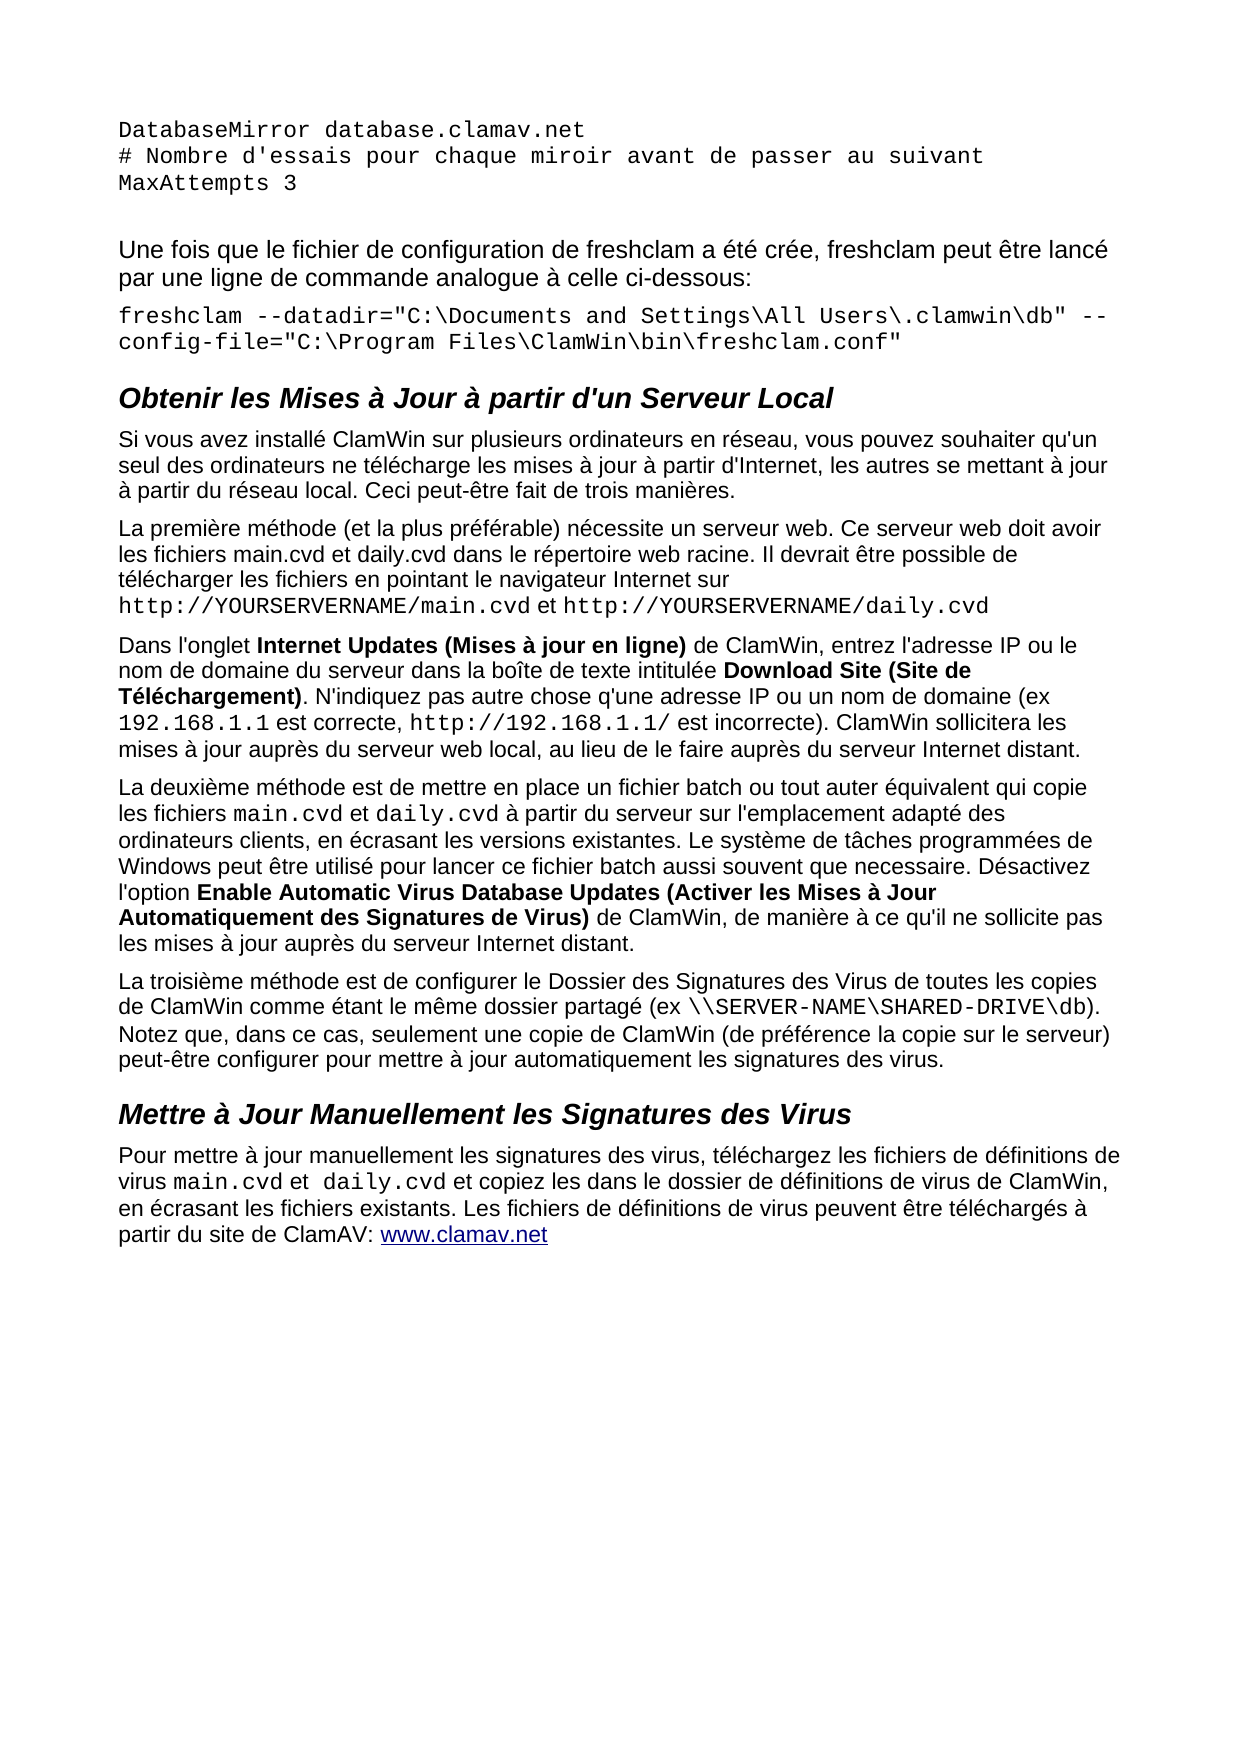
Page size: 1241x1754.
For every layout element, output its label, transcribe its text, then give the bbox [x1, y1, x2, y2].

text Si vous avez installé ClamWin sur plusieurs ordinateurs en réseau, vous pouvez souhaiter qu'un seul des ordinateurs ne télécharge les mises à jour à partir d'Internet, les autres se mettant à jour à partir du réseau local. Ceci peut-être fait de trois manières. [118, 427, 1122, 503]
text Une fois que le fichier de configuration de freshclam a été crée, freshclam peut être lancé par une ligne de commande analogue à celle ci-dessous: [118, 236, 1122, 292]
text La troisième méthode est de configurer le Dossier des Signatures des Virus de toutes les copies de ClamWin comme étant le même dossier partagé (ex \\SERVER-NAME\SHARED-DRIVE\db). Notez que, dans ce cas, seulement une copie de ClamWin (de préférence la copie sur le serveur) peut-être configurer pour mettre à jour automatiquement les signatures des virus. [118, 968, 1122, 1073]
text DatabaseMirror database.clamav.net [118, 118, 1122, 144]
text MaxAttempts 3 [118, 171, 1122, 197]
text La deuxième méthode est de mettre en place un fichier batch ou tout auter équivalent qui copie les fichiers main.cvd et daily.cvd à partir du serveur sur l'emplacement adapté des ordinateurs clients, en écrasant les versions existantes. Le système de tâches programmées de Windows peut être utilisé pour lancer ce fichier batch aussi souvent que necessaire. Désactivez l'option Enable Automatic Virus Database Updates (Activer les Mises à Jour Automatiquement des Signatures de Virus) de ClamWin, de manière à ce qu'il ne sollicite pas les mises à jour auprès du serveur Internet distant. [118, 775, 1122, 956]
text La première méthode (et la plus préférable) nécessite un serveur web. Ce serveur web doit avoir les fichiers main.cvd et daily.cvd dans le répertoire web racine. Il devrait être possible de télécharger les fichiers en pointant le navigateur Internet sur http://YOURSERVERNAME/main.cvd et http://YOURSERVERNAME/daily.cvd [118, 516, 1122, 620]
text # Nombre d'essais pour chaque miroir avant de passer au suivant [118, 144, 1122, 171]
text Pour mettre à jour manuellement les signatures des virus, téléchargez les fichiers de définitions de virus main.cvd et daily.cvd et copiez les dans le dossier de définitions de virus de ClamWin, en écrasant les fichiers existants. Les fichiers de définitions de virus peuvent être téléchargés à partir du site de ClamAV: www.clamav.net [118, 1143, 1122, 1247]
text freshclam --datadir="C:\Documents and Settings\All Users\.clamwin\db" --config-file="C:\Program Files\ClamWin\bin\freshclam.conf" [118, 304, 1122, 357]
subtitle Obtenir les Mises à Jour à partir d'un Serveur Local [118, 382, 1122, 414]
subtitle Mettre à Jour Manuellement les Signatures des Virus [118, 1098, 1122, 1130]
text Dans l'onglet Internet Updates (Mises à jour en ligne) de ClamWin, entrez l'adresse IP ou le nom de domaine du serveur dans la boîte de texte intitulée Download Site (Site de Téléchargement). N'indiquez pas autre chose q'une adresse IP ou un nom de domaine (ex 192.168.1.1 est correcte, http://192.168.1.1/ est incorrecte). ClamWin sollicitera les mises à jour auprès du serveur web local, au lieu de le faire auprès du serveur Internet distant. [118, 633, 1122, 762]
